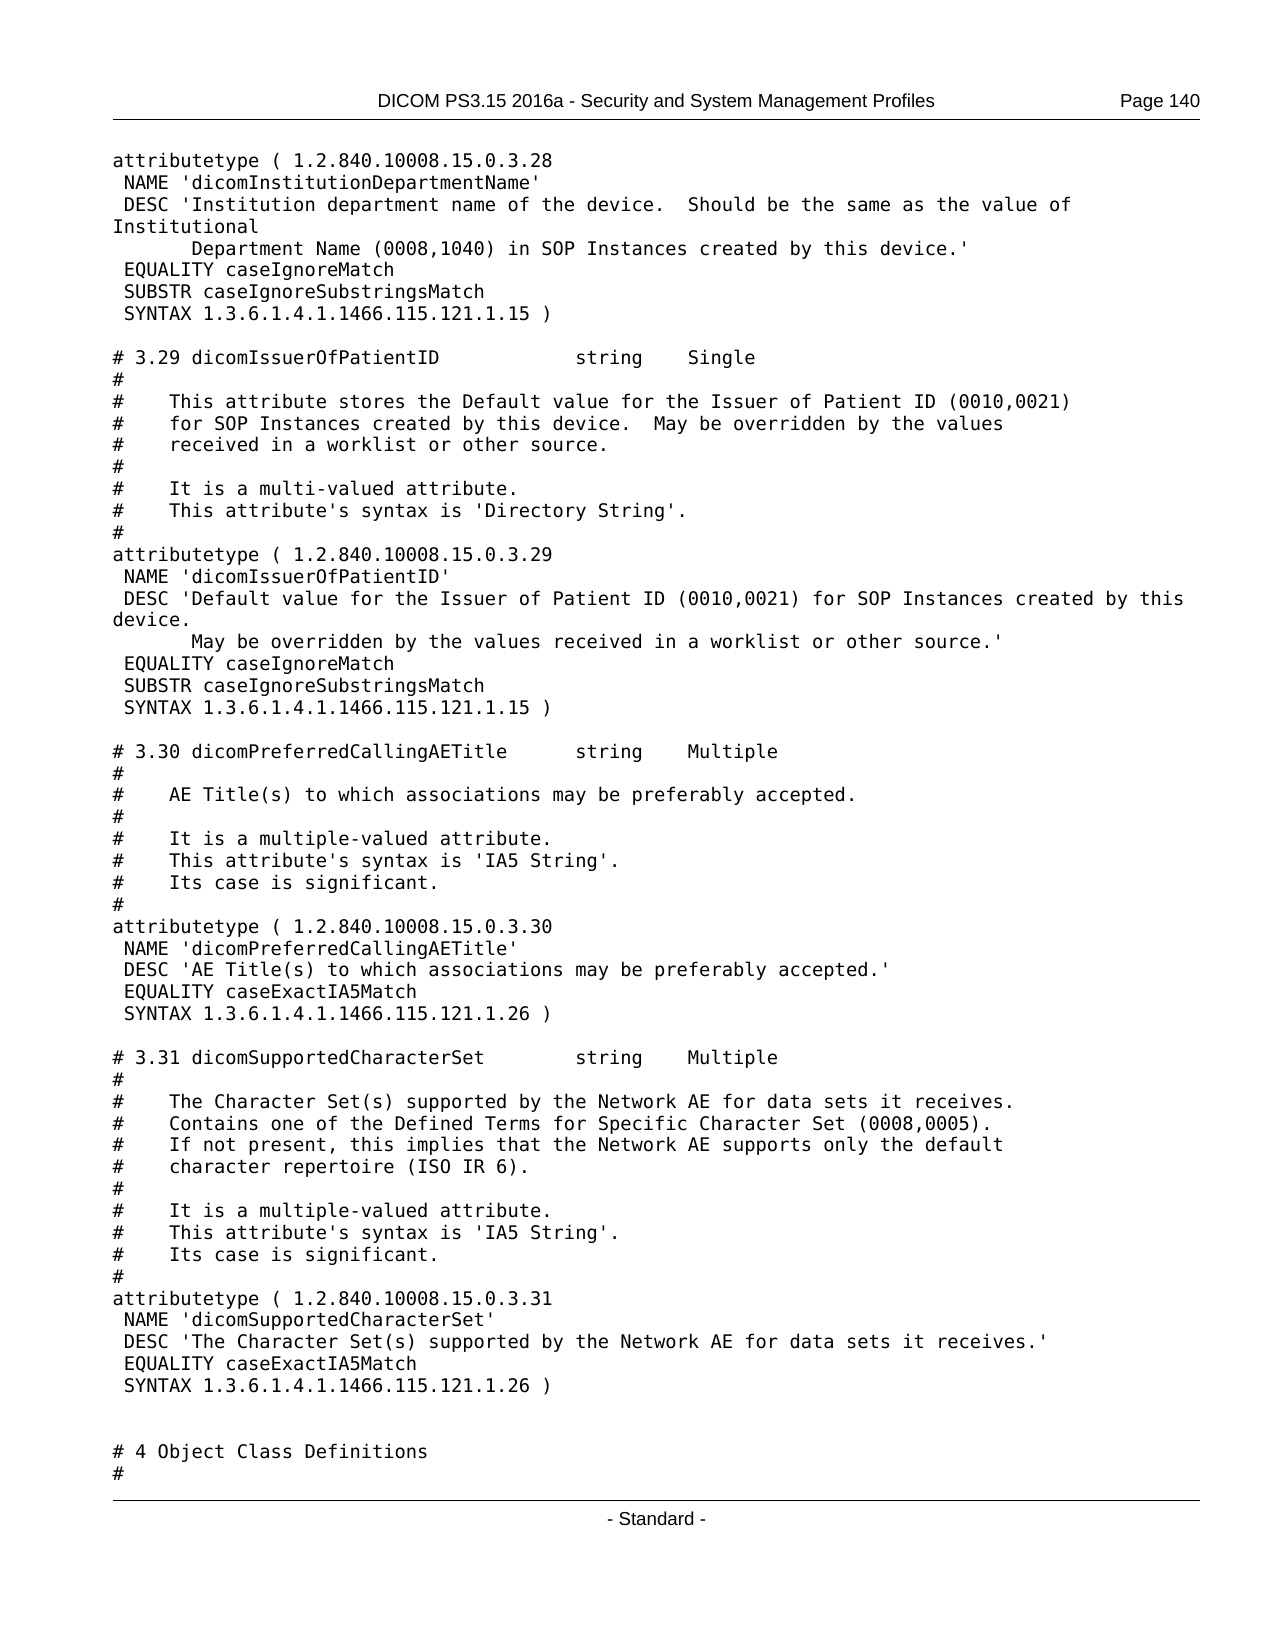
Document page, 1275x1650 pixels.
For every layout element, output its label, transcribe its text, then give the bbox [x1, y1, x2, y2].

text attributetype ( 1.2.840.10008.15.0.3.28 NAME 'dicomInstitutionDepartmentName' DESC 'Institution department name of the device. Should be the same as the value of Institutional Department Name (0008,1040) in SOP Instances created by this device.' EQUALITY caseIgnoreMatch SUBSTR caseIgnoreSubstringsMatch SYNTAX 1.3.6.1.4.1.1466.115.121.1.15 ) # 3.29 dicomIssuerOfPatientID string Single # # This attribute stores the Default value for the Issuer of Patient ID (0010,0021) # for SOP Instances created by this device. May be overridden by the values # received in a worklist or other source. # # It is a multi-valued attribute. # This attribute's syntax is 'Directory String'. # attributetype ( 1.2.840.10008.15.0.3.29 NAME 'dicomIssuerOfPatientID' DESC 'Default value for the Issuer of Patient ID (0010,0021) for SOP Instances created by this device. May be overridden by the values received in a worklist or other source.' EQUALITY caseIgnoreMatch SUBSTR caseIgnoreSubstringsMatch SYNTAX 1.3.6.1.4.1.1466.115.121.1.15 ) # 3.30 dicomPreferredCallingAETitle string Multiple # # AE Title(s) to which associations may be preferably accepted. # # It is a multiple-valued attribute. # This attribute's syntax is 'IA5 String'. # Its case is significant. # attributetype ( 1.2.840.10008.15.0.3.30 NAME 'dicomPreferredCallingAETitle' DESC 'AE Title(s) to which associations may be preferably accepted.' EQUALITY caseExactIA5Match SYNTAX 1.3.6.1.4.1.1466.115.121.1.26 ) # 3.31 dicomSupportedCharacterSet string Multiple # # The Character Set(s) supported by the Network AE for data sets it receives. # Contains one of the Defined Terms for Specific Character Set (0008,0005). # If not present, this implies that the Network AE supports only the default # character repertoire (ISO IR 6). # # It is a multiple-valued attribute. # This attribute's syntax is 'IA5 String'. # Its case is significant. # attributetype ( 1.2.840.10008.15.0.3.31 NAME 'dicomSupportedCharacterSet' DESC 'The Character Set(s) supported by the Network AE for data sets it receives.' EQUALITY caseExactIA5Match SYNTAX 1.3.6.1.4.1.1466.115.121.1.26 ) # 4 Object Class Definitions # [112, 150, 1200, 1484]
